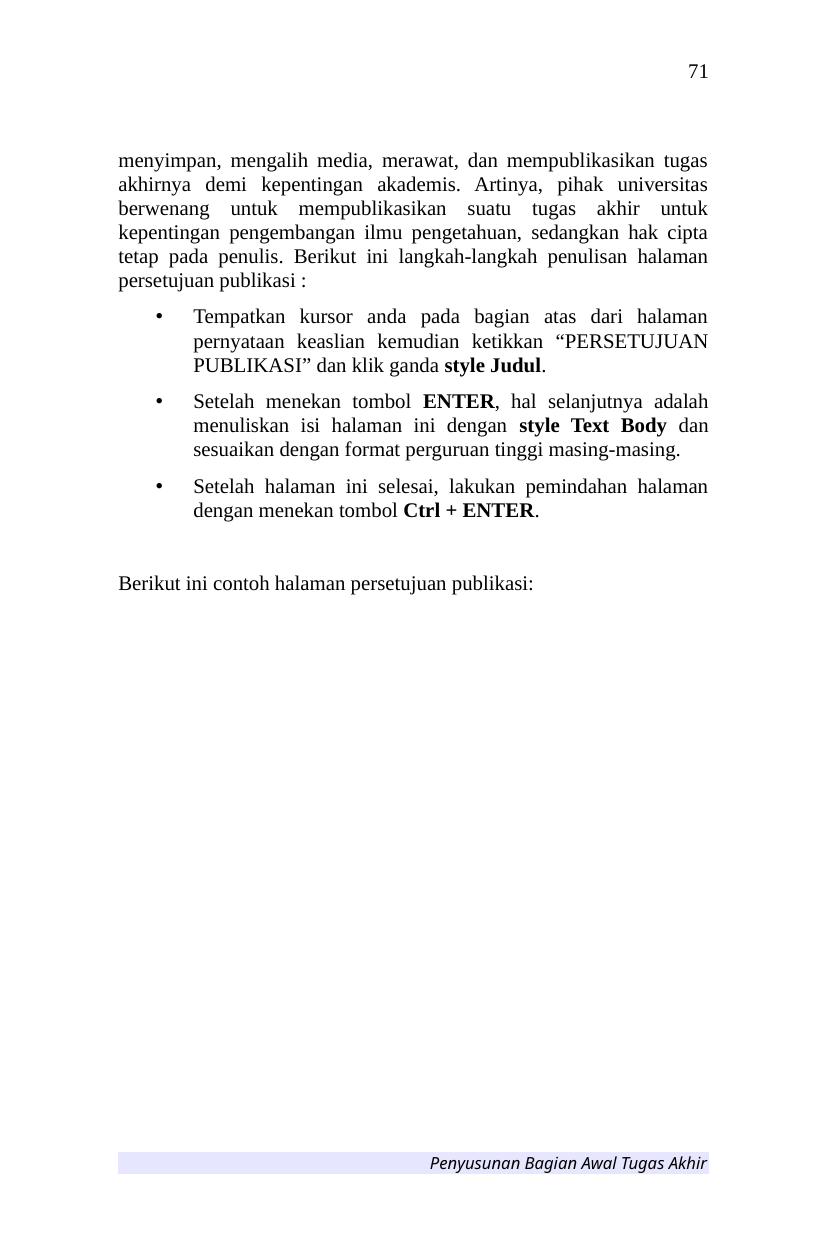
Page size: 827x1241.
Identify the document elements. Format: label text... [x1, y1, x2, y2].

text Berikut ini contoh halaman persetujuan publikasi: [118, 571, 709, 595]
list Setelah menekan tombol ENTER, hal selanjutnya adalah menuliskan isi halaman ini dengan style Text Body dan sesuaikan dengan format perguruan tinggi masing-masing. [156, 389, 709, 461]
list Setelah halaman ini selesai, lakukan pemindahan halaman dengan menekan tombol Ctrl + ENTER. [156, 474, 709, 522]
text menyimpan, mengalih media, merawat, dan mempublikasikan tugas akhirnya demi kepentingan akademis. Artinya, pihak universitas berwenang untuk mempublikasikan suatu tugas akhir untuk kepentingan pengembangan ilmu pengetahuan, sedangkan hak cipta tetap pada penulis. Berikut ini langkah-langkah penulisan halaman persetujuan publikasi : [118, 148, 709, 292]
list Tempatkan kursor anda pada bagian atas dari halaman pernyataan keaslian kemudian ketikkan “PERSETUJUAN PUBLIKASI” dan klik ganda style Judul. [156, 304, 709, 377]
